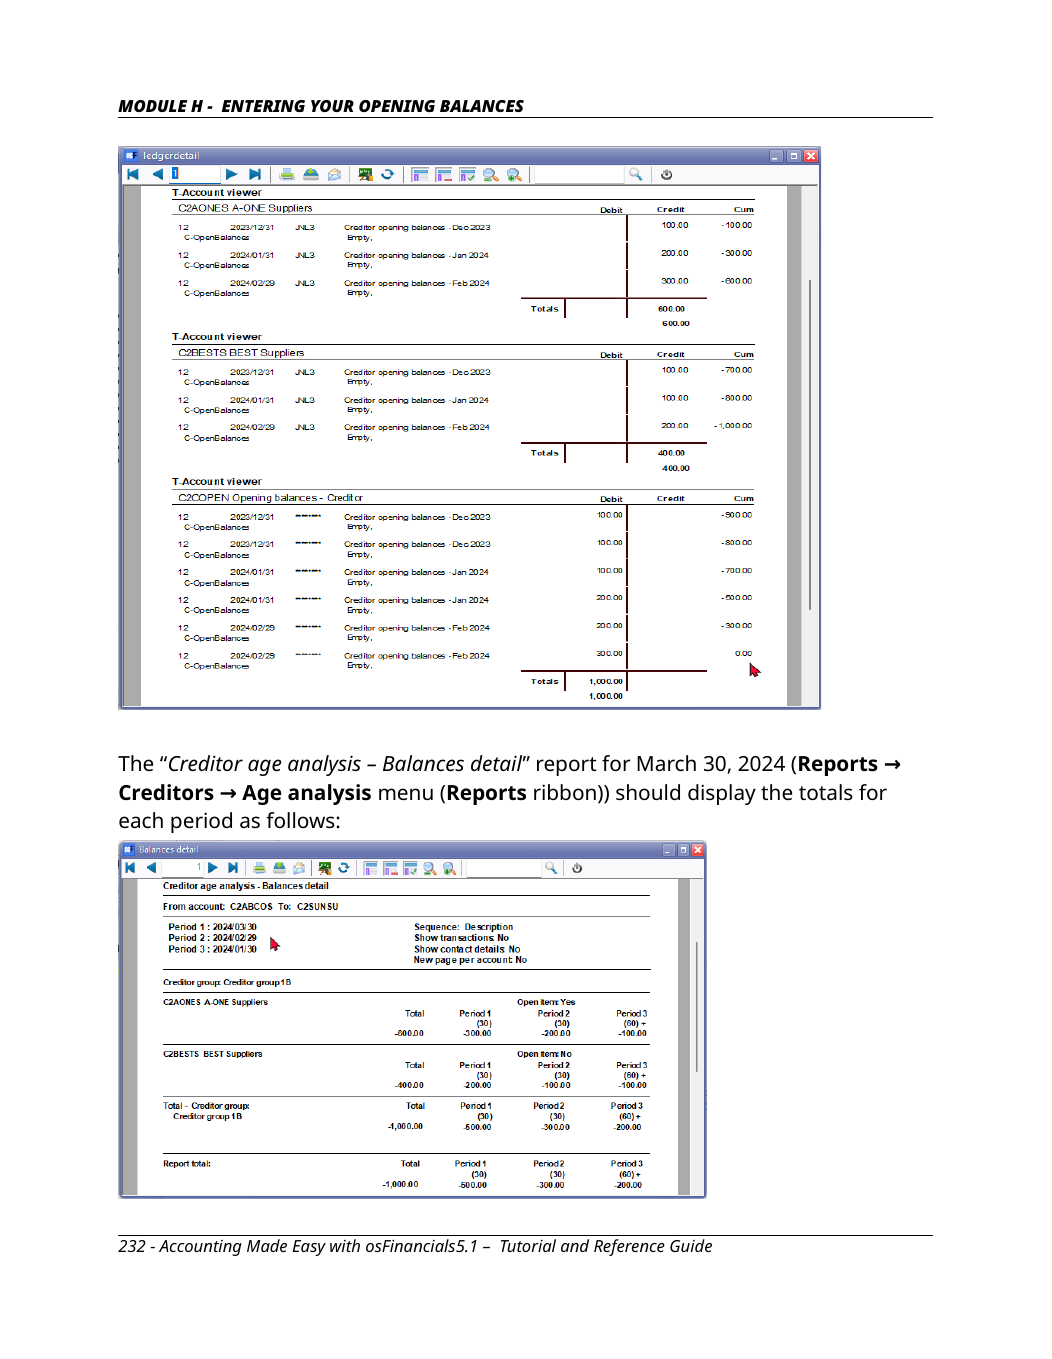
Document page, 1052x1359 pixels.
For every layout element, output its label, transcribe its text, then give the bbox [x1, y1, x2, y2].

picture [118, 146, 822, 710]
text The “Creditor age analysis – Balances detail” report for March 30, 2024 (Reports → Creditors → Age analysis menu (Reports ribbon)) should display the totals for each period as follows: [118, 749, 933, 835]
picture [118, 840, 707, 1199]
